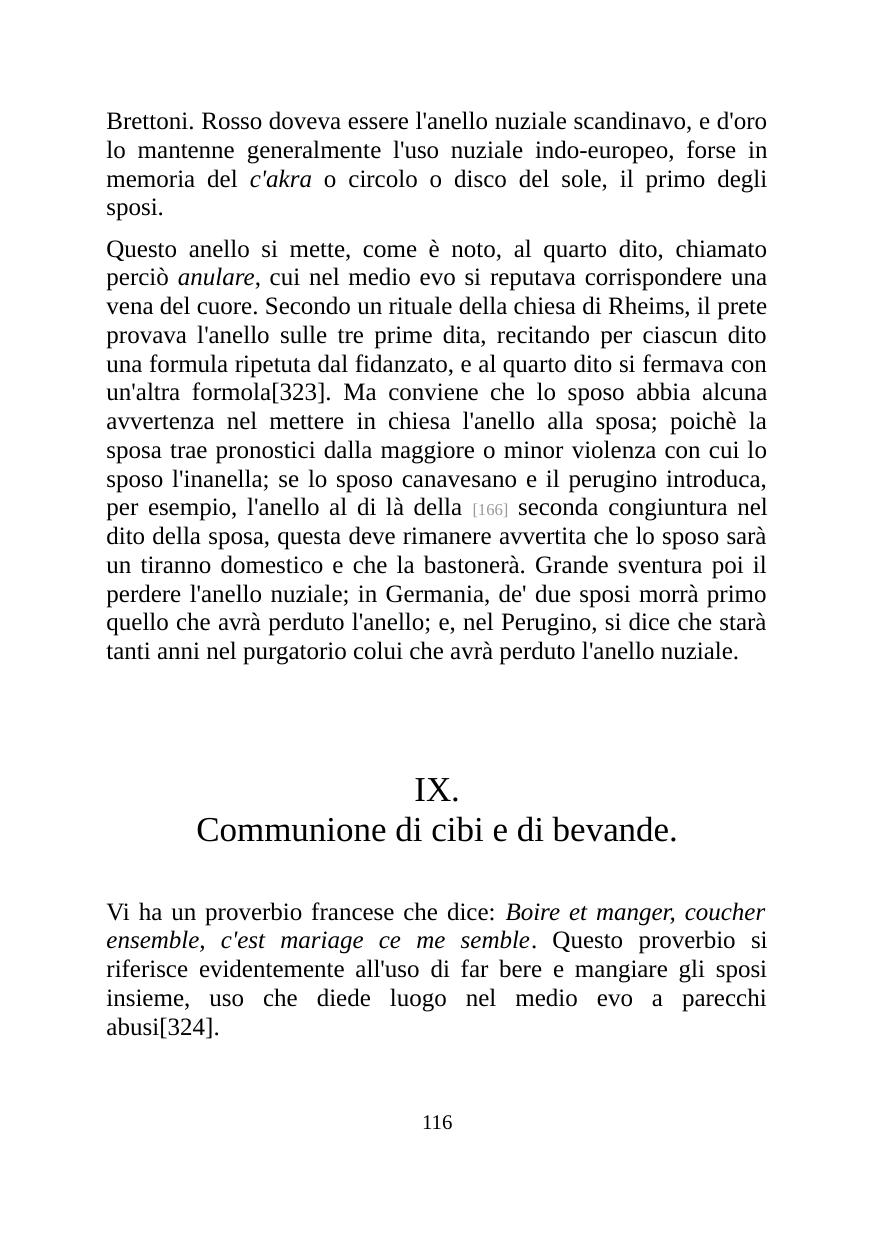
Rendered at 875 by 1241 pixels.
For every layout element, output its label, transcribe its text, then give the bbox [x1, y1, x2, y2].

text Questo anello si mette, come è noto, al quarto dito, chiamato perciò anulare, cui nel medio evo si reputava corrispondere una vena del cuore. Secondo un rituale della chiesa di Rheims, il prete provava l'anello sulle tre prime dita, recitando per ciascun dito una formula ripetuta dal fidanzato, e al quarto dito si fermava con un'altra formola[323]. Ma conviene che lo sposo abbia alcuna avvertenza nel mettere in chiesa l'anello alla sposa; poichè la sposa trae pronostici dalla maggiore o minor violenza con cui lo sposo l'inanella; se lo sposo canavesano e il perugino introduca, per esempio, l'anello al di là della [166] seconda congiuntura nel dito della sposa, questa deve rimanere avvertita che lo sposo sarà un tiranno domestico e che la bastonerà. Grande sventura poi il perdere l'anello nuziale; in Germania, de' due sposi morrà primo quello che avrà perduto l'anello; e, nel Perugino, si dice che starà tanti anni nel purgatorio colui che avrà perduto l'anello nuziale. [106, 234, 768, 665]
text Vi ha un proverbio francese che dice: Boire et manger, coucher ensemble, c'est mariage ce me semble. Questo proverbio si riferisce evidentemente all'uso di far bere e mangiare gli sposi insieme, uso che diede luogo nel medio evo a parecchi abusi[324]. [106, 897, 768, 1040]
subtitle IX. Communione di cibi e di bevande. [106, 768, 768, 849]
text Brettoni. Rosso doveva essere l'anello nuziale scandinavo, e d'oro lo mantenne generalmente l'uso nuziale indo-europeo, forse in memoria del c'akra o circolo o disco del sole, il primo degli sposi. [106, 106, 768, 221]
